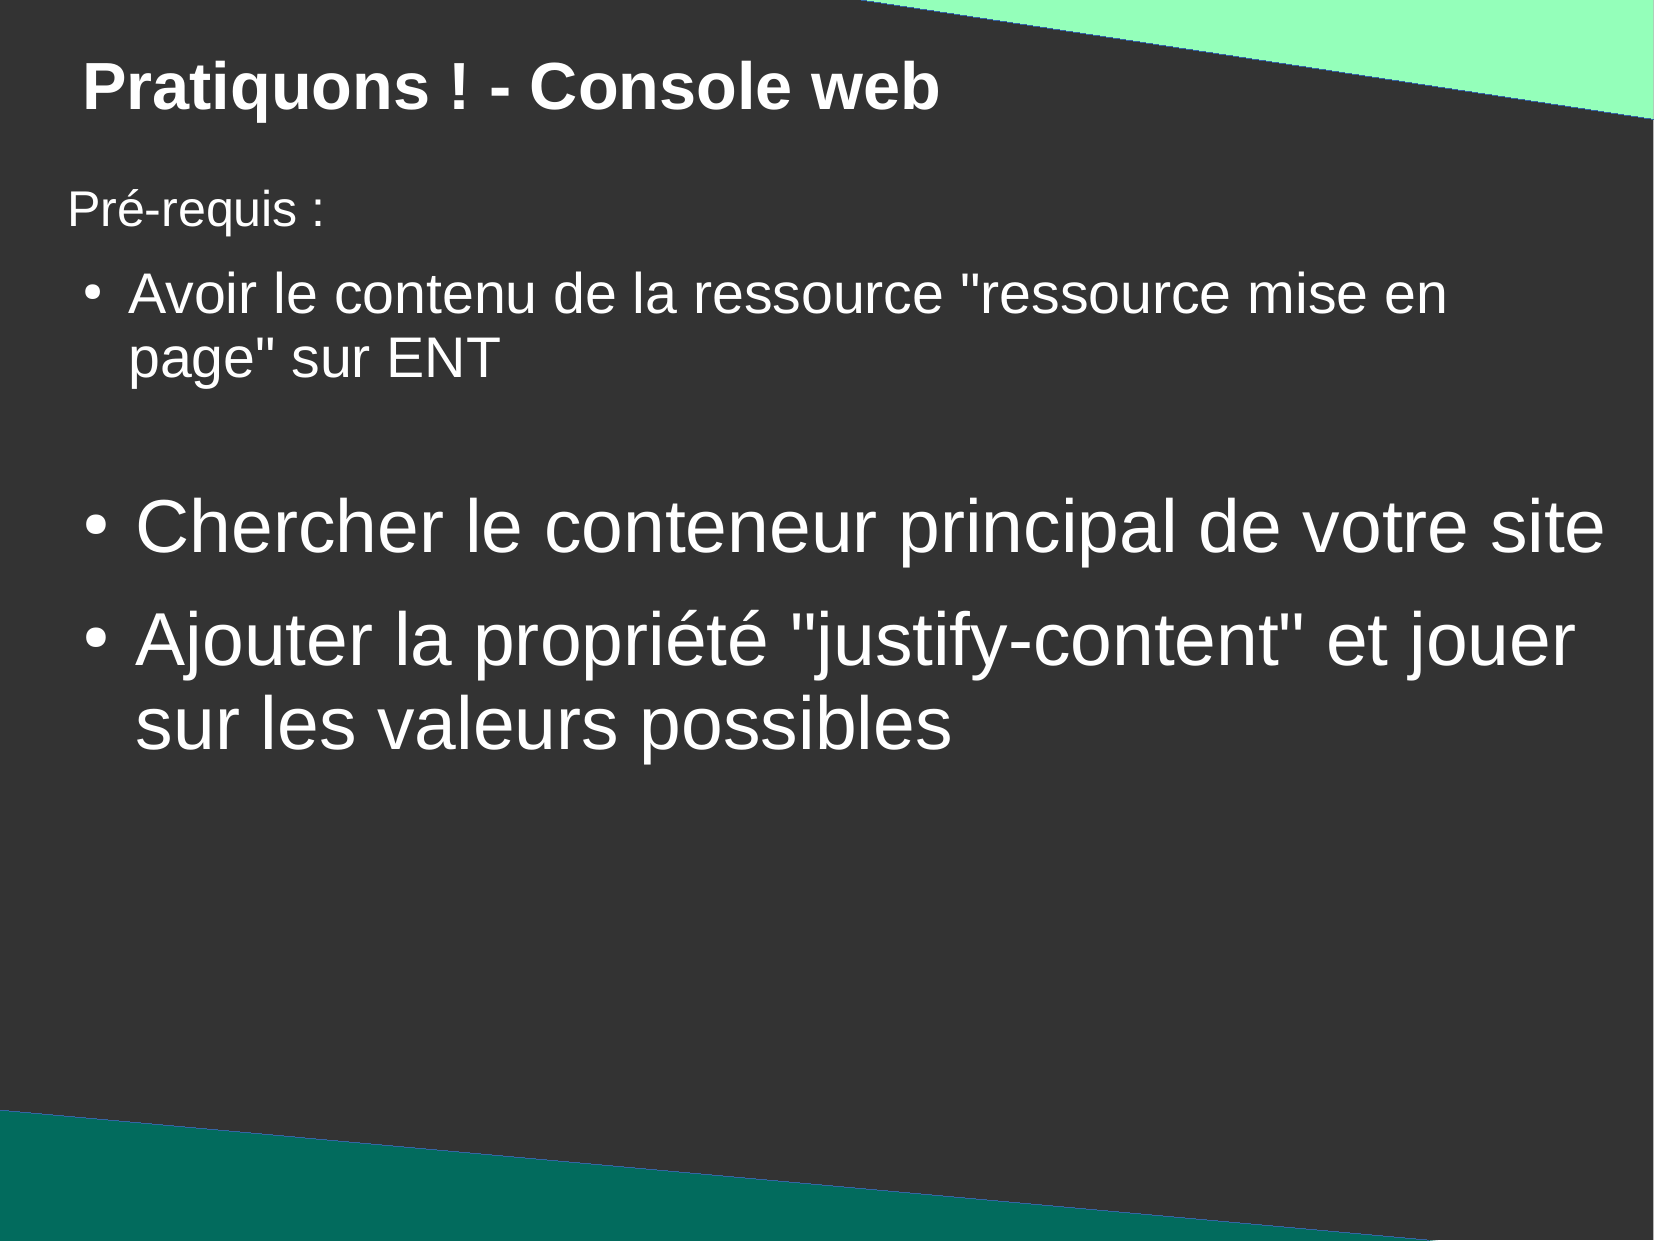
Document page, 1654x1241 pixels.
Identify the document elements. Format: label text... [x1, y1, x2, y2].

title Pratiquons ! - Console web [82, 49, 1630, 142]
list Pré-requis : Avoir le contenu de la ressource "ressource mise en page" sur ENT [67, 180, 1607, 390]
list Chercher le conteneur principal de votre site Ajouter la propriété "justify-content" et jouer sur les valeurs possibles [64, 484, 1619, 815]
text_box [861, 0, 1654, 120]
